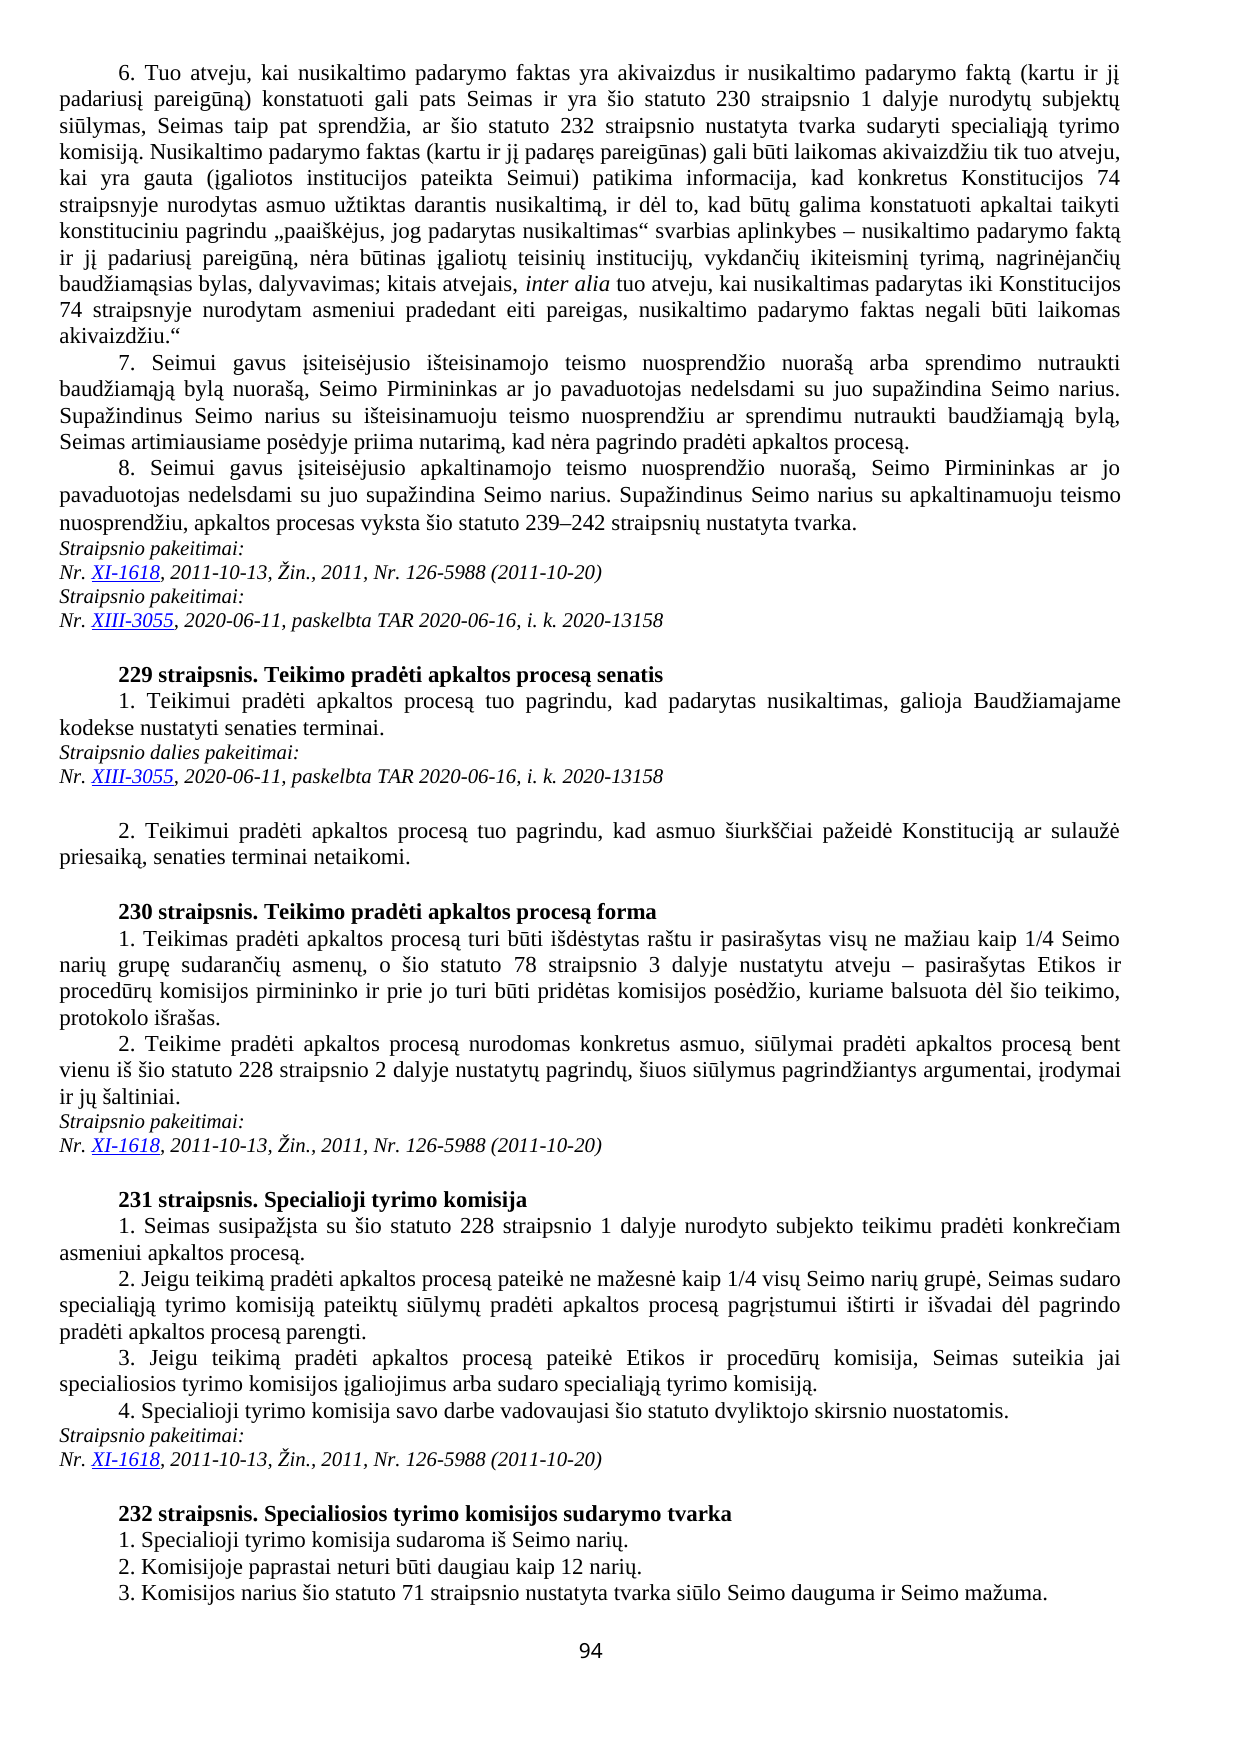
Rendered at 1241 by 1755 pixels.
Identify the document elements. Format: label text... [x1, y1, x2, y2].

text Nr. XI-1618, 2011-10-13, Žin., 2011, Nr. 126-5988 (2011-10-20) [59, 1133, 1122, 1157]
text 1. Seimas susipažįsta su šio statuto 228 straipsnio 1 dalyje nurodyto subjekto teikimu pradėti konkrečiam asmeniui apkaltos procesą. [59, 1212, 1122, 1265]
text Nr. XIII-3055, 2020-06-11, paskelbta TAR 2020-06-16, i. k. 2020-13158 [59, 608, 1122, 632]
text Nr. XI-1618, 2011-10-13, Žin., 2011, Nr. 126-5988 (2011-10-20) [59, 560, 1122, 584]
text 232 straipsnis. Specialiosios tyrimo komisijos sudarymo tvarka [59, 1500, 1122, 1526]
text 1. Specialioji tyrimo komisija sudaroma iš Seimo narių. [59, 1526, 1122, 1553]
text Straipsnio dalies pakeitimai: [59, 740, 1122, 764]
text Straipsnio pakeitimai: [59, 1109, 1122, 1133]
text 8. Seimui gavus įsiteisėjusio apkaltinamojo teismo nuosprendžio nuorašą, Seimo Pirmininkas ar jo pavaduotojas nedelsdami su juo supažindina Seimo narius. Supažindinus Seimo narius su apkaltinamuoju teismo nuosprendžiu, apkaltos procesas vyksta šio statuto 239–242 straipsnių nustatyta tvarka. [59, 454, 1122, 536]
text 6. Tuo atveju, kai nusikaltimo padarymo faktas yra akivaizdus ir nusikaltimo padarymo faktą (kartu ir jį padariusį pareigūną) konstatuoti gali pats Seimas ir yra šio statuto 230 straipsnio 1 dalyje nurodytų subjektų siūlymas, Seimas taip pat sprendžia, ar šio statuto 232 straipsnio nustatyta tvarka sudaryti specialiąją tyrimo komisiją. Nusikaltimo padarymo faktas (kartu ir jį padaręs pareigūnas) gali būti laikomas akivaizdžiu tik tuo atveju, kai yra gauta (įgaliotos institucijos pateikta Seimui) patikima informacija, kad konkretus Konstitucijos 74 straipsnyje nurodytas asmuo užtiktas darantis nusikaltimą, ir dėl to, kad būtų galima konstatuoti apkaltai taikyti konstituciniu pagrindu „paaiškėjus, jog padarytas nusikaltimas“ svarbias aplinkybes – nusikaltimo padarymo faktą ir jį padariusį pareigūną, nėra būtinas įgaliotų teisinių institucijų, vykdančių ikiteisminį tyrimą, nagrinėjančių baudžiamąsias bylas, dalyvavimas; kitais atvejais, inter alia tuo atveju, kai nusikaltimas padarytas iki Konstitucijos 74 straipsnyje nurodytam asmeniui pradedant eiti pareigas, nusikaltimo padarymo faktas negali būti laikomas akivaizdžiu.“ [59, 59, 1122, 349]
text 229 straipsnis. Teikimo pradėti apkaltos procesą senatis [59, 661, 1122, 687]
text 3. Komisijos narius šio statuto 71 straipsnio nustatyta tvarka siūlo Seimo dauguma ir Seimo mažuma. [59, 1579, 1122, 1605]
text 1. Teikimui pradėti apkaltos procesą tuo pagrindu, kad padarytas nusikaltimas, galioja Baudžiamajame kodekse nustatyti senaties terminai. [59, 687, 1122, 740]
text 2. Komisijoje paprastai neturi būti daugiau kaip 12 narių. [59, 1553, 1122, 1579]
text Straipsnio pakeitimai: [59, 584, 1122, 608]
text 230 straipsnis. Teikimo pradėti apkaltos procesą forma [59, 898, 1122, 924]
text 231 straipsnis. Specialioji tyrimo komisija [59, 1186, 1122, 1212]
text Straipsnio pakeitimai: [59, 536, 1122, 560]
text Nr. XIII-3055, 2020-06-11, paskelbta TAR 2020-06-16, i. k. 2020-13158 [59, 764, 1122, 788]
text Straipsnio pakeitimai: [59, 1423, 1122, 1447]
text 2. Jeigu teikimą pradėti apkaltos procesą pateikė ne mažesnė kaip 1/4 visų Seimo narių grupė, Seimas sudaro specialiąją tyrimo komisiją pateiktų siūlymų pradėti apkaltos procesą pagrįstumui ištirti ir išvadai dėl pagrindo pradėti apkaltos procesą parengti. [59, 1265, 1122, 1344]
text 2. Teikime pradėti apkaltos procesą nurodomas konkretus asmuo, siūlymai pradėti apkaltos procesą bent vienu iš šio statuto 228 straipsnio 2 dalyje nustatytų pagrindų, šiuos siūlymus pagrindžiantys argumentai, įrodymai ir jų šaltiniai. [59, 1030, 1122, 1109]
text 1. Teikimas pradėti apkaltos procesą turi būti išdėstytas raštu ir pasirašytas visų ne mažiau kaip 1/4 Seimo narių grupę sudarančių asmenų, o šio statuto 78 straipsnio 3 dalyje nustatytu atveju – pasirašytas Etikos ir procedūrų komisijos pirmininko ir prie jo turi būti pridėtas komisijos posėdžio, kuriame balsuota dėl šio teikimo, protokolo išrašas. [59, 924, 1122, 1030]
text 4. Specialioji tyrimo komisija savo darbe vadovaujasi šio statuto dvyliktojo skirsnio nuostatomis. [59, 1397, 1122, 1423]
text 3. Jeigu teikimą pradėti apkaltos procesą pateikė Etikos ir procedūrų komisija, Seimas suteikia jai specialiosios tyrimo komisijos įgaliojimus arba sudaro specialiąją tyrimo komisiją. [59, 1344, 1122, 1397]
text 7. Seimui gavus įsiteisėjusio išteisinamojo teismo nuosprendžio nuorašą arba sprendimo nutraukti baudžiamąją bylą nuorašą, Seimo Pirmininkas ar jo pavaduotojas nedelsdami su juo supažindina Seimo narius. Supažindinus Seimo narius su išteisinamuoju teismo nuosprendžiu ar sprendimu nutraukti baudžiamąją bylą, Seimas artimiausiame posėdyje priima nutarimą, kad nėra pagrindo pradėti apkaltos procesą. [59, 349, 1122, 454]
text Nr. XI-1618, 2011-10-13, Žin., 2011, Nr. 126-5988 (2011-10-20) [59, 1447, 1122, 1471]
text 2. Teikimui pradėti apkaltos procesą tuo pagrindu, kad asmuo šiurkščiai pažeidė Konstituciją ar sulaužė priesaiką, senaties terminai netaikomi. [59, 817, 1122, 869]
